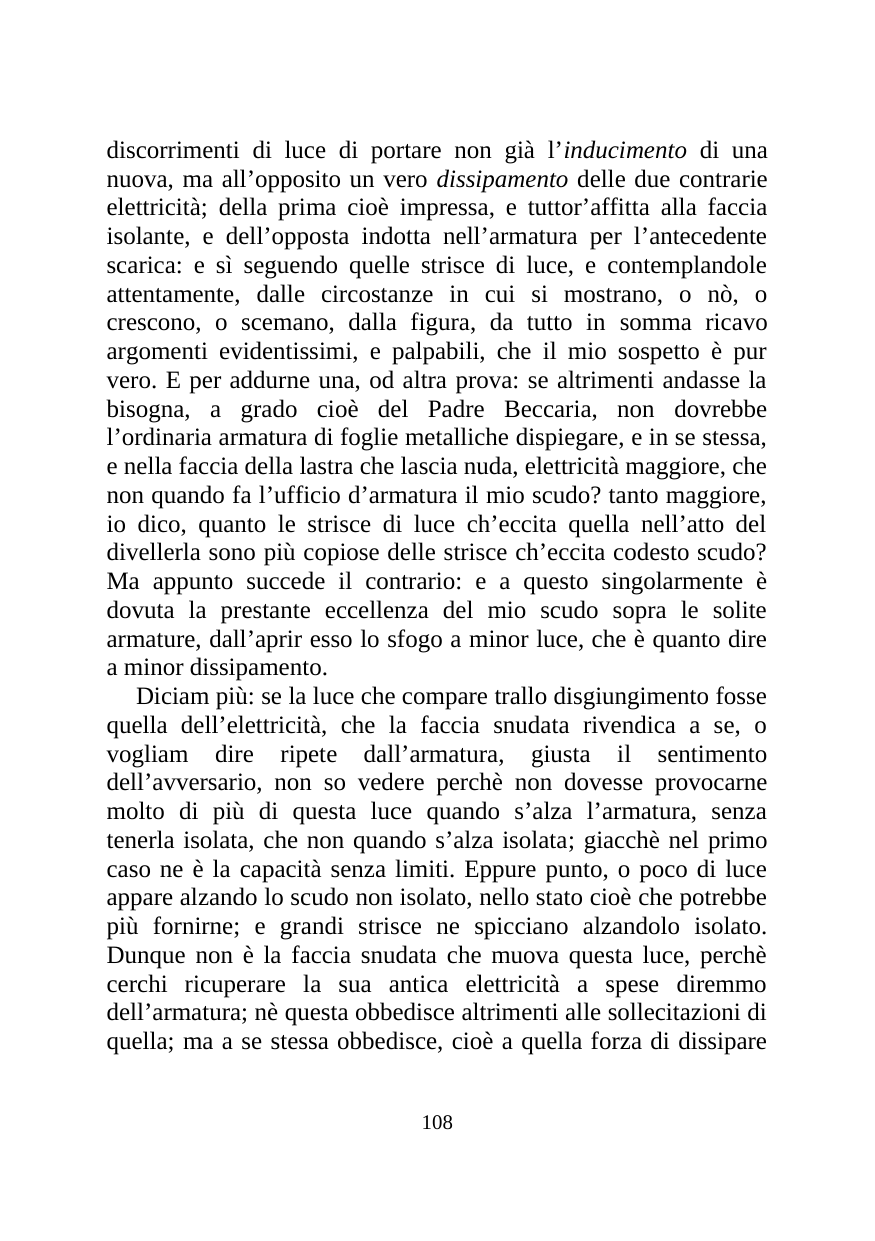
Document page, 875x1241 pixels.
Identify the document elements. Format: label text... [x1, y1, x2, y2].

text Diciam più: se la luce che compare trallo disgiungimento fosse quella dell’elettricità, che la faccia snudata rivendica a se, o vogliam dire ripete dall’armatura, giusta il sentimento dell’avversario, non so vedere perchè non dovesse provocarne molto di più di questa luce quando s’alza l’armatura, senza tenerla isolata, che non quando s’alza isolata; giacchè nel primo caso ne è la capacità senza limiti. Eppure punto, o poco di luce appare alzando lo scudo non isolato, nello stato cioè che potrebbe più fornirne; e grandi strisce ne spicciano alzandolo isolato. Dunque non è la faccia snudata che muova questa luce, perchè cerchi ricuperare la sua antica elettricità a spese diremmo dell’armatura; nè questa obbedisce altrimenti alle sollecitazioni di quella; ma a se stessa obbedisce, cioè a quella forza di dissipare [106, 681, 768, 1055]
text discorrimenti di luce di portare non già l’inducimento di una nuova, ma all’opposito un vero dissipamento delle due contrarie elettricità; della prima cioè impressa, e tuttor’affitta alla faccia isolante, e dell’opposta indotta nell’armatura per l’antecedente scarica: e sì seguendo quelle strisce di luce, e contemplandole attentamente, dalle circostanze in cui si mostrano, o nò, o crescono, o scemano, dalla figura, da tutto in somma ricavo argomenti evidentissimi, e palpabili, che il mio sospetto è pur vero. E per addurne una, od altra prova: se altrimenti andasse la bisogna, a grado cioè del Padre Beccaria, non dovrebbe l’ordinaria armatura di foglie metalliche dispiegare, e in se stessa, e nella faccia della lastra che lascia nuda, elettricità maggiore, che non quando fa l’ufficio d’armatura il mio scudo? tanto maggiore, io dico, quanto le strisce di luce ch’eccita quella nell’atto del divellerla sono più copiose delle strisce ch’eccita codesto scudo? Ma appunto succede il contrario: e a questo singolarmente è dovuta la prestante eccellenza del mio scudo sopra le solite armature, dall’aprir esso lo sfogo a minor luce, che è quanto dire a minor dissipamento. [106, 135, 768, 681]
